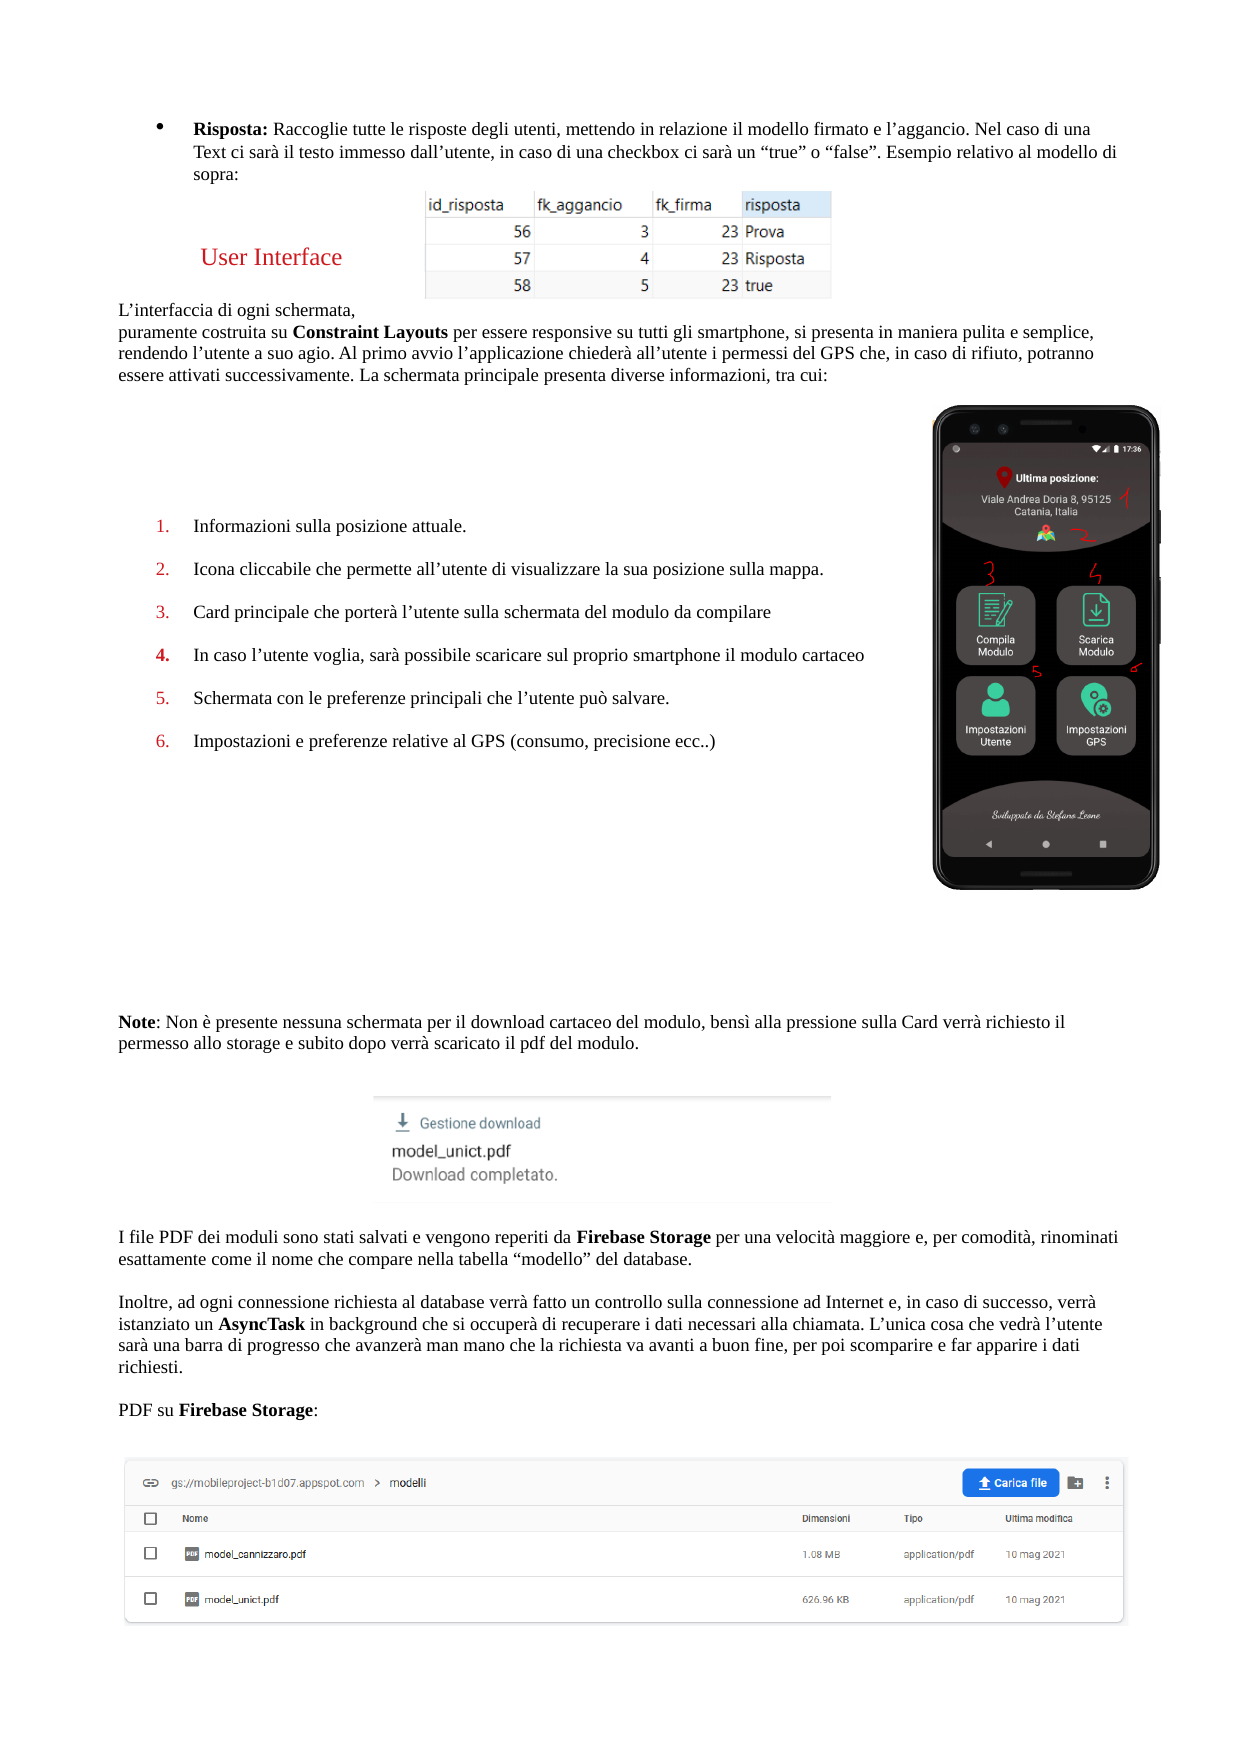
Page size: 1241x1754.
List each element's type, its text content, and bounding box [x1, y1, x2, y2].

picture [373, 1096, 832, 1203]
text PDF su Firebase Storage: [118, 1399, 1122, 1420]
list Schermata con le preferenze principali che l’utente può salvare. [156, 687, 932, 709]
list Card principale che porterà l’utente sulla schermata del modulo da compilare [156, 601, 932, 623]
text [839, 242, 1122, 270]
text L’interfaccia di ogni schermata, puramente costruita su Constraint Layouts per essere responsive su tutti gli smartphone, si presenta in maniera pulita e semplice, rendendo l’utente a suo agio. Al primo avvio l’applicazione chiederà all’utente i permessi del GPS che, in caso di rifiuto, potranno essere attivati successivamente. La schermata principale presenta diverse informazioni, tra cui: [118, 299, 1122, 385]
list Icona cliccabile che permette all’utente di visualizzare la sua posizione sulla mappa. [156, 558, 932, 579]
picture [932, 405, 1161, 890]
list In caso l’utente voglia, sarà possibile scaricare sul proprio smartphone il modulo cartaceo [156, 644, 932, 666]
picture [424, 191, 839, 303]
list Informazioni sulla posizione attuale. [156, 515, 932, 536]
picture [124, 1457, 1129, 1626]
text Inoltre, ad ogni connessione richiesta al database verrà fatto un controllo sulla connessione ad Internet e, in caso di successo, verrà istanziato un AsyncTask in background che si occuperà di recuperare i dati necessari alla chiamata. L’unica cosa che vedrà l’utente sarà una barra di progresso che avanzerà man mano che la richiesta va avanti a buon fine, per poi scomparire e far apparire i dati richiesti. [118, 1291, 1122, 1377]
text Note: Non è presente nessuna schermata per il download cartaceo del modulo, bensì alla pressione sulla Card verrà richiesto il permesso allo storage e subito dopo verrà scaricato il pdf del modulo. [118, 1011, 1122, 1054]
text I file PDF dei moduli sono stati salvati e vengono reperiti da Firebase Storage per una velocità maggiore e, per comodità, rinominati esattamente come il nome che compare nella tabella “modello” del database. [118, 1226, 1122, 1269]
list Risposta: Raccoglie tutte le risposte degli utenti, mettendo in relazione il modello firmato e l’aggancio. Nel caso di una Text ci sarà il testo immesso dall’utente, in caso di una checkbox ci sarà un “true” o “false”. Esempio relativo al modello di sopra: [156, 118, 1122, 184]
list Impostazioni e preferenze relative al GPS (consumo, precisione ecc..) [156, 730, 932, 752]
text User Interface [118, 242, 424, 270]
